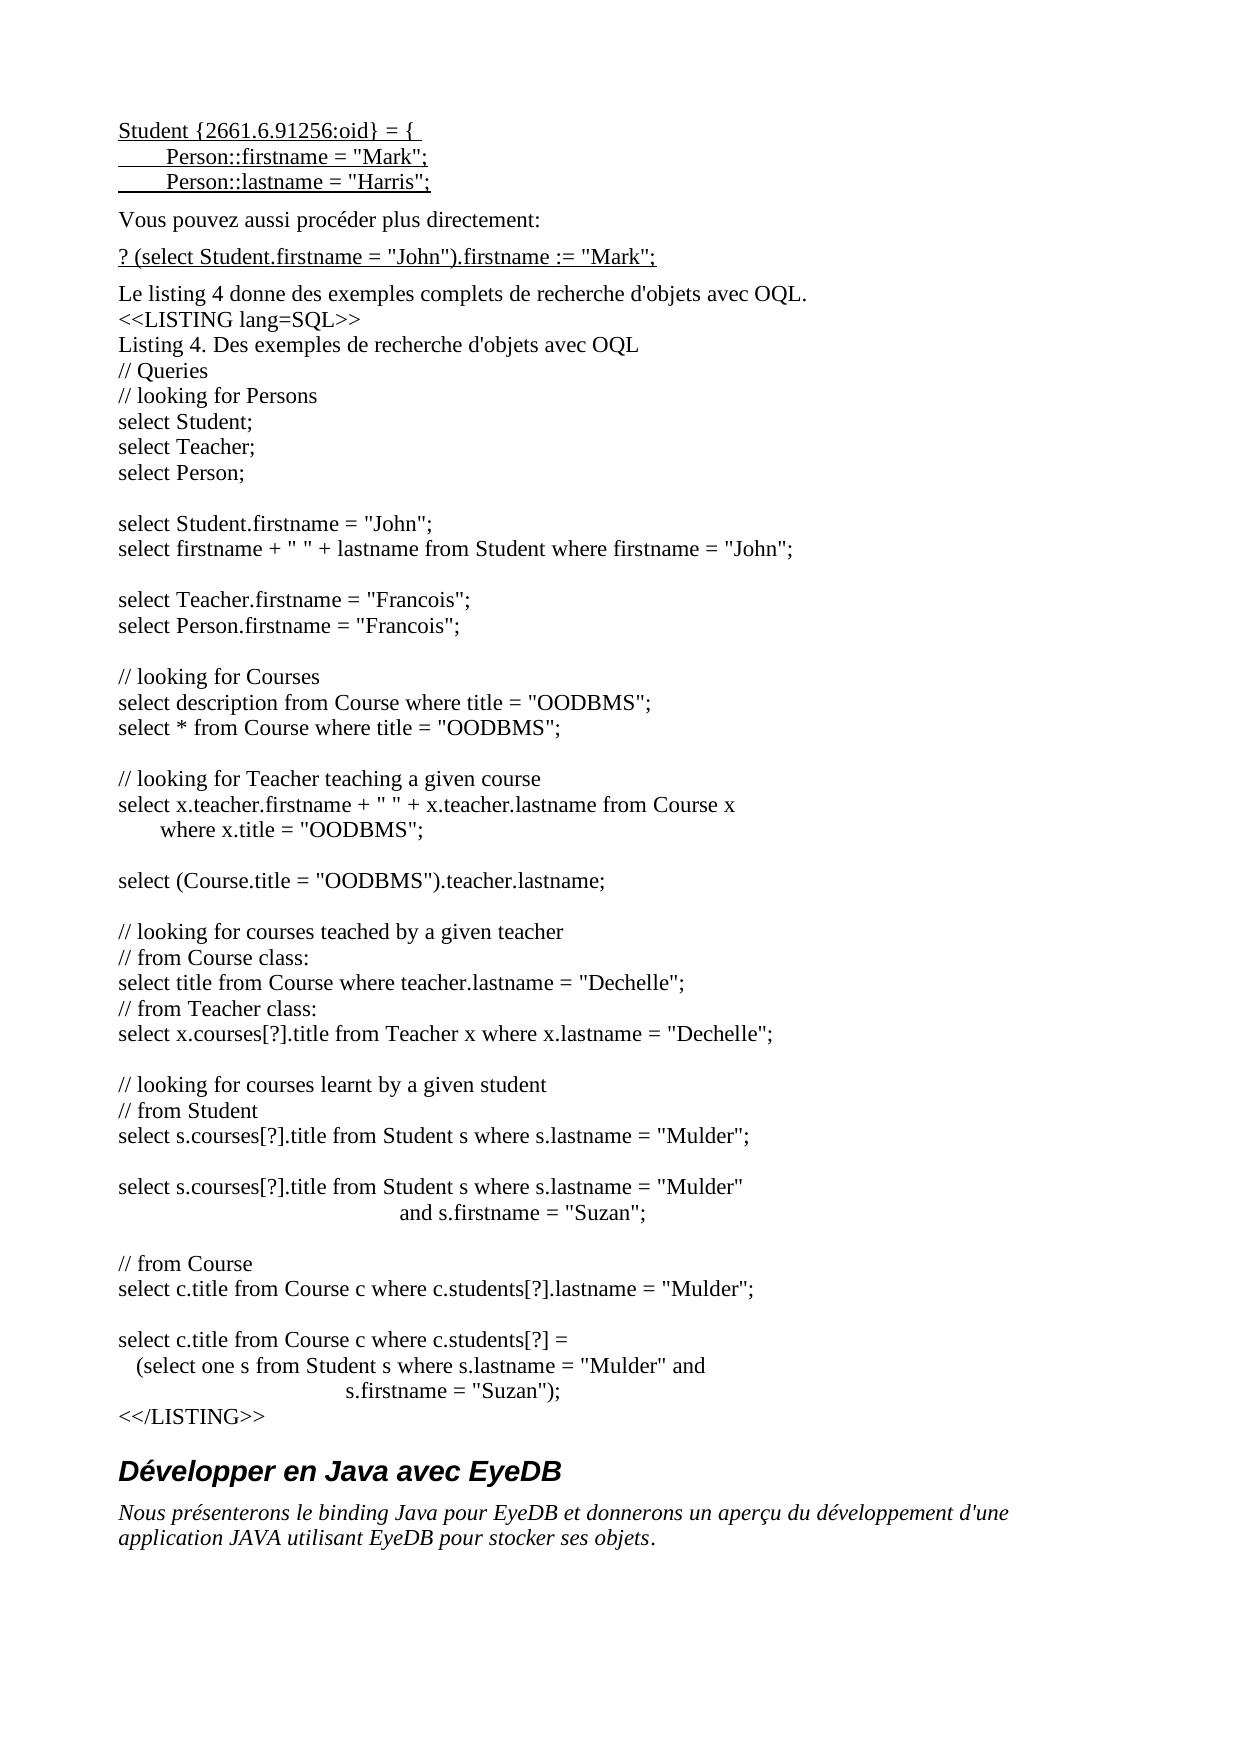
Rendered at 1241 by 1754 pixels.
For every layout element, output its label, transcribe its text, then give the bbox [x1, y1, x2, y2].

text Nous présenterons le binding Java pour EyeDB et donnerons un aperçu du développement d'une application JAVA utilisant EyeDB pour stocker ses objets. [118, 1499, 1122, 1551]
text select s.courses[?].title from Student s where s.lastname = "Mulder" [118, 1174, 1122, 1200]
text // looking for Courses [118, 664, 1122, 689]
text and s.firstname = "Suzan"; [118, 1200, 1122, 1225]
text select Student.firstname = "John"; [118, 511, 1122, 536]
text select Teacher; [118, 434, 1122, 460]
text (select one s from Student s where s.lastname = "Mulder" and [118, 1353, 1122, 1378]
text Le listing 4 donne des exemples complets de recherche d'objets avec OQL. [118, 281, 1122, 307]
text select firstname + " " + lastname from Student where firstname = "John"; [118, 536, 1122, 562]
text <</LISTING>> [118, 1404, 1122, 1429]
text Vous pouvez aussi procéder plus directement: [118, 206, 1122, 232]
text select x.courses[?].title from Teacher x where x.lastname = "Dechelle"; [118, 1021, 1122, 1047]
text select c.title from Course c where c.students[?].lastname = "Mulder"; [118, 1276, 1122, 1302]
text // from Course class: [118, 944, 1122, 970]
text Listing 4. Des exemples de recherche d'objets avec OQL [118, 332, 1122, 358]
text select c.title from Course c where c.students[?] = [118, 1327, 1122, 1353]
text select * from Course where title = "OODBMS"; [118, 715, 1122, 740]
text s.firstname = "Suzan"); [118, 1378, 1122, 1404]
text select Teacher.firstname = "Francois"; [118, 587, 1122, 613]
text select Person.firstname = "Francois"; [118, 613, 1122, 638]
text <<LISTING lang=SQL>> [118, 307, 1122, 332]
text // Queries [118, 358, 1122, 383]
text // from Student [118, 1098, 1122, 1123]
text ? (select Student.firstname = "John").firstname := "Mark"; [118, 244, 1122, 269]
text Student {2661.6.91256:oid} = { Person::firstname = "Mark"; Person::lastname = "Harris"; [118, 118, 1122, 195]
text select description from Course where title = "OODBMS"; [118, 689, 1122, 715]
text select Student; [118, 409, 1122, 434]
text // looking for Persons [118, 383, 1122, 409]
text select x.teacher.firstname + " " + x.teacher.lastname from Course x [118, 791, 1122, 817]
text // from Course [118, 1251, 1122, 1276]
text // from Teacher class: [118, 996, 1122, 1021]
text select title from Course where teacher.lastname = "Dechelle"; [118, 970, 1122, 996]
text where x.title = "OODBMS"; [118, 817, 1122, 842]
text select s.courses[?].title from Student s where s.lastname = "Mulder"; [118, 1123, 1122, 1149]
text // looking for Teacher teaching a given course [118, 766, 1122, 791]
subtitle Développer en Java avec EyeDB [118, 1454, 1122, 1487]
text // looking for courses teached by a given teacher [118, 919, 1122, 944]
text select (Course.title = "OODBMS").teacher.lastname; [118, 868, 1122, 893]
text // looking for courses learnt by a given student [118, 1072, 1122, 1098]
text select Person; [118, 460, 1122, 485]
